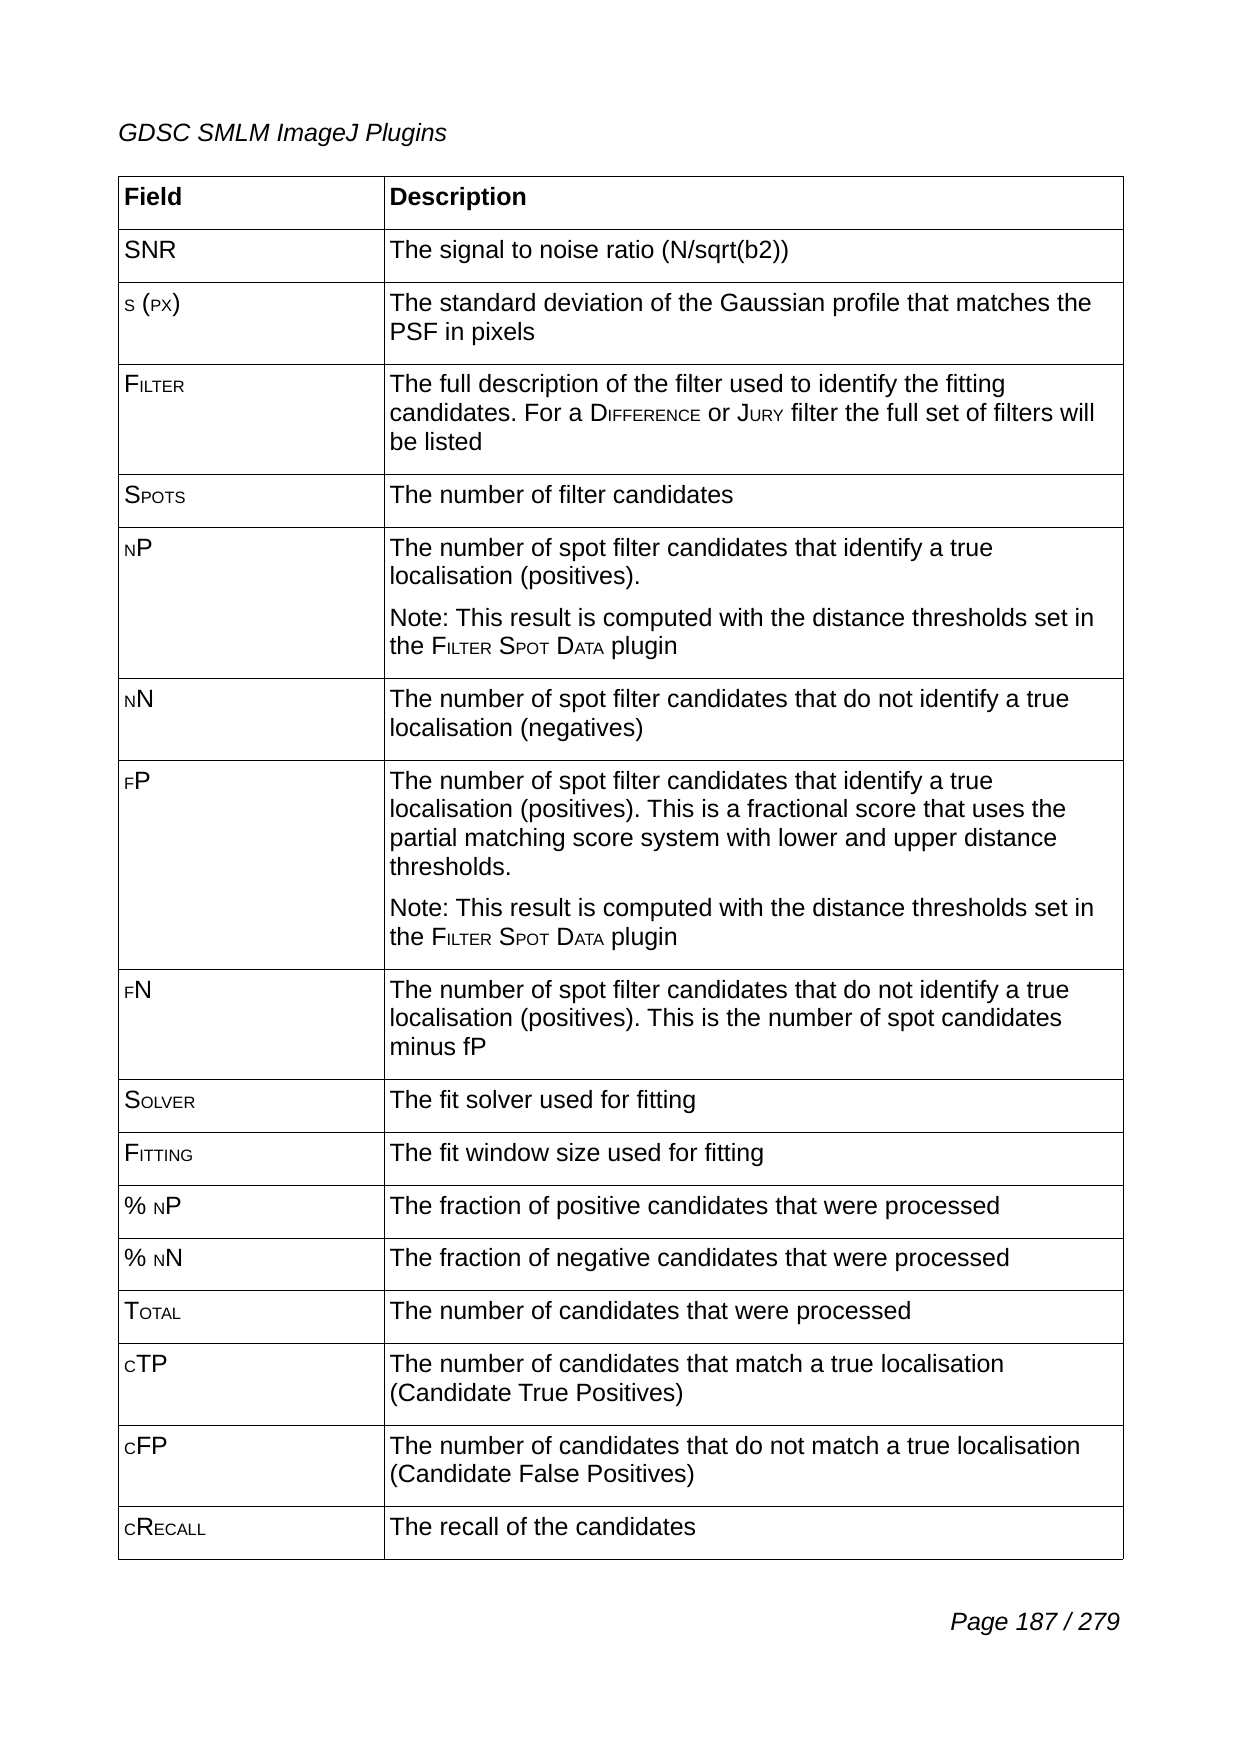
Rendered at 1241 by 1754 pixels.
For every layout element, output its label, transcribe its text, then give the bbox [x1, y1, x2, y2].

table_cell Filter [119, 365, 384, 474]
table_cell nN [119, 679, 384, 760]
table_cell The number of spot filter candidates that identify a true localisation (positives). This is a fractional score that uses the partial matching score system with lower and upper distance thresholds. Note: This result is computed with the distance thresholds set in the Filter Spot Data plugin [385, 761, 1123, 969]
table_cell The standard deviation of the Gaussian profile that matches the PSF in pixels [385, 283, 1123, 363]
table_header Description [385, 177, 1123, 229]
table_cell The number of spot filter candidates that do not identify a true localisation (positives). This is the number of spot candidates minus fP [385, 970, 1123, 1079]
table_cell SNR [119, 230, 384, 282]
table_cell The recall of the candidates [385, 1507, 1123, 1559]
table_header Field [119, 177, 384, 229]
table_cell The fit solver used for fitting [385, 1080, 1123, 1132]
table_cell The number of candidates that match a true localisation (Candidate True Positives) [385, 1344, 1123, 1425]
table_cell The number of spot filter candidates that identify a true localisation (positives). Note: This result is computed with the distance thresholds set in the Filter Spot Data plugin [385, 528, 1123, 678]
table_cell The signal to noise ratio (N/sqrt(b2)) [385, 230, 1123, 282]
table_cell fN [119, 970, 384, 1079]
table_cell The fraction of negative candidates that were processed [385, 1239, 1123, 1290]
table_cell % nP [119, 1186, 384, 1238]
table_cell Solver [119, 1080, 384, 1132]
table_cell s (px) [119, 283, 384, 363]
table_cell cFP [119, 1426, 384, 1506]
table_cell Total [119, 1291, 384, 1343]
table_cell The number of spot filter candidates that do not identify a true localisation (negatives) [385, 679, 1123, 760]
table_cell nP [119, 528, 384, 678]
table_cell The fit window size used for fitting [385, 1133, 1123, 1185]
table_cell The full description of the filter used to identify the fitting candidates. For a Difference or Jury filter the full set of filters will be listed [385, 365, 1123, 474]
table_cell The number of candidates that were processed [385, 1291, 1123, 1343]
table_cell The number of filter candidates [385, 475, 1123, 527]
table_cell The fraction of positive candidates that were processed [385, 1186, 1123, 1238]
table_cell Fitting [119, 1133, 384, 1185]
table_cell Spots [119, 475, 384, 527]
table_cell cRecall [119, 1507, 384, 1559]
table_cell cTP [119, 1344, 384, 1425]
table_cell The number of candidates that do not match a true localisation (Candidate False Positives) [385, 1426, 1123, 1506]
table_cell fP [119, 761, 384, 969]
table_cell % nN [119, 1239, 384, 1290]
